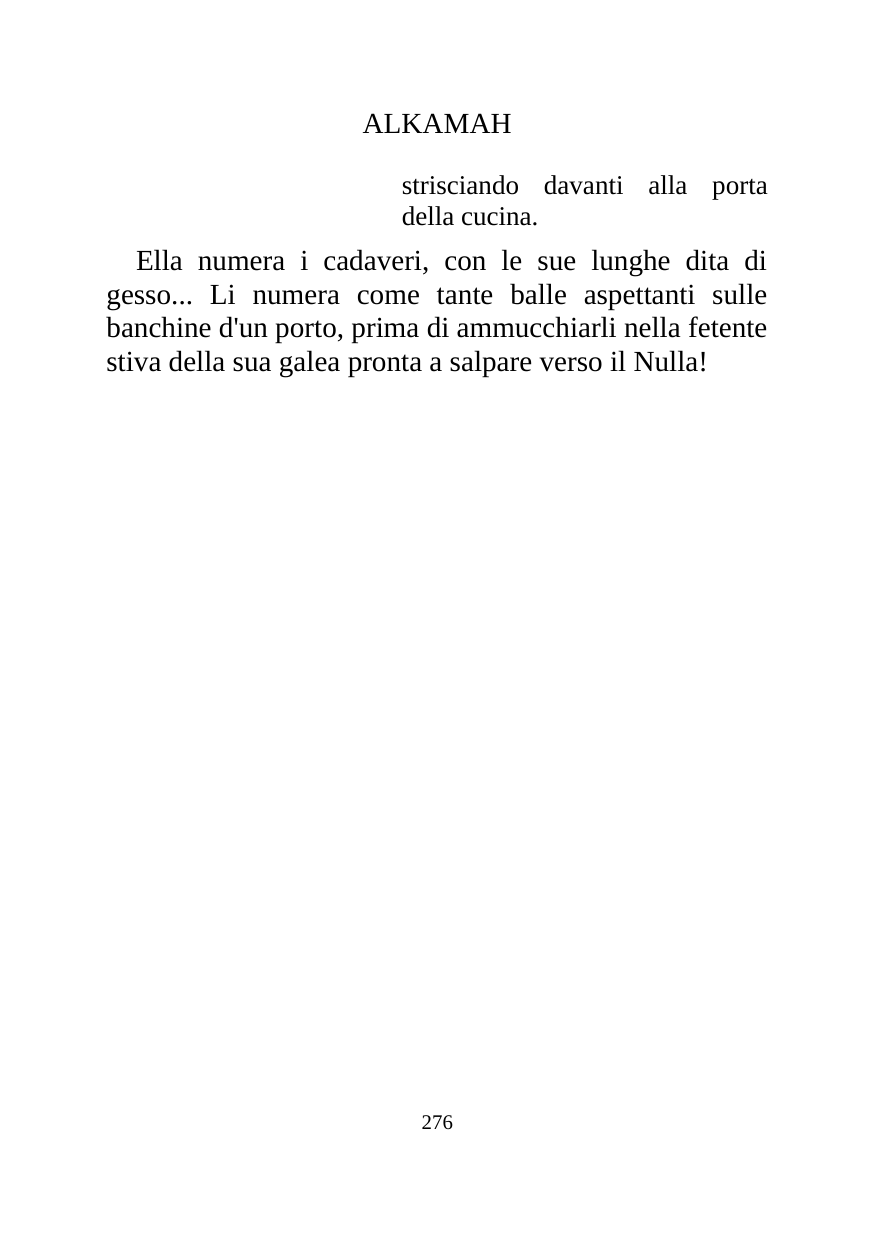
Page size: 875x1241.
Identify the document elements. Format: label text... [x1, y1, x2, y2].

text Ella numera i cadaveri, con le sue lunghe dita di gesso... Li numera come tante balle aspettanti sulle banchine d'un porto, prima di ammucchiarli nella fetente stiva della sua galea pronta a salpare verso il Nulla! [106, 243, 768, 377]
text ALKAMAH [106, 106, 768, 140]
text strisciando davanti alla porta della cucina. [402, 169, 768, 232]
